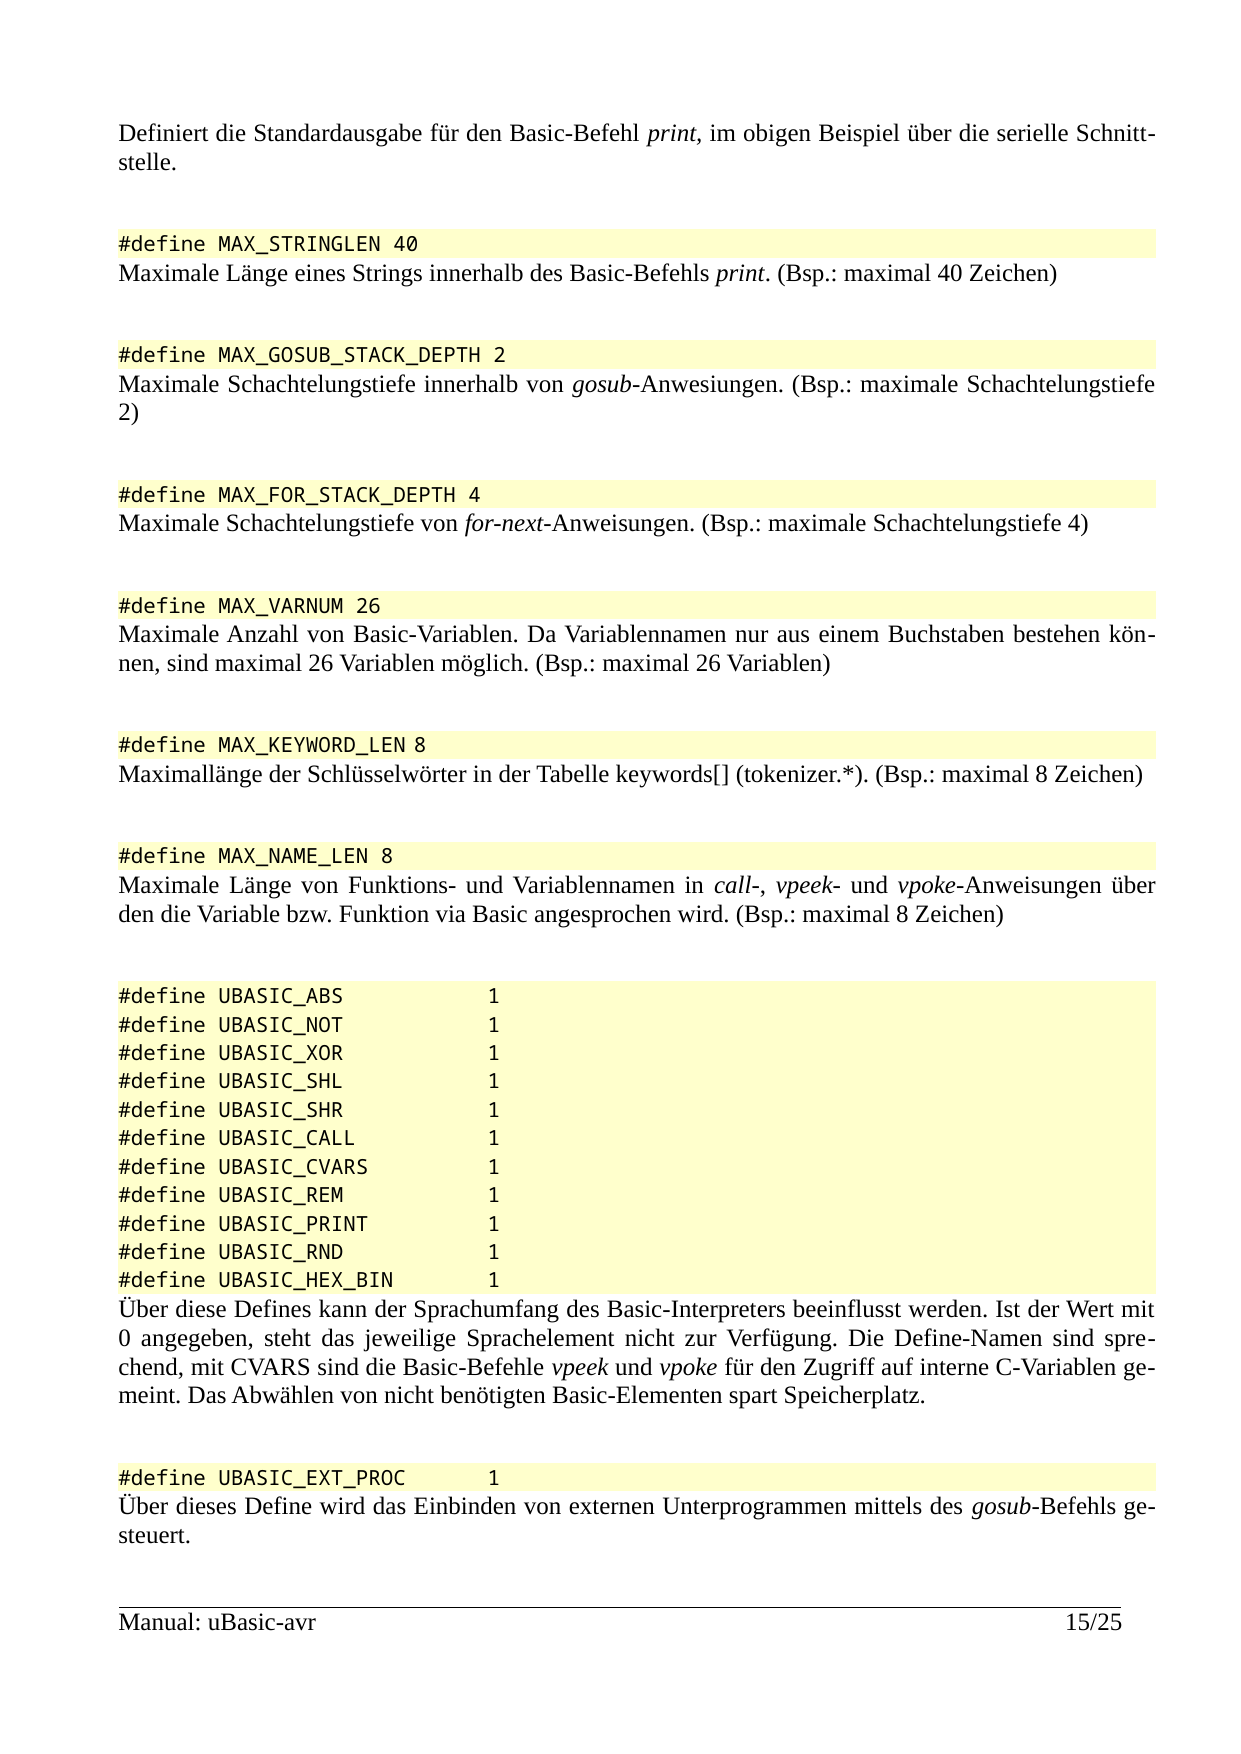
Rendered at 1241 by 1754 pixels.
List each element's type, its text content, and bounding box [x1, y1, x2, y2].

text Maximale Länge eines Strings innerhalb des Basic-Befehls print. (Bsp.: maximal 40 Zeichen) [118, 258, 1156, 287]
text #define MAX_STRINGLEN 40 [118, 229, 1156, 258]
text #define UBASIC_NOT 1 [118, 1010, 1156, 1038]
text #define UBASIC_CVARS 1 [118, 1152, 1156, 1180]
text #define UBASIC_RND 1 [118, 1237, 1156, 1266]
text #define MAX_FOR_STACK_DEPTH 4 [118, 480, 1156, 508]
text Maximale Schachtelungstiefe von for-next-Anweisungen. (Bsp.: maximale Schachtelungstiefe 4) [118, 508, 1156, 537]
text #define UBASIC_EXT_PROC 1 [118, 1463, 1156, 1491]
text #define MAX_GOSUB_STACK_DEPTH 2 [118, 340, 1156, 369]
text #define UBASIC_SHL 1 [118, 1067, 1156, 1095]
text Maximale Schachtelungstiefe innerhalb von gosub-Anwesiungen. (Bsp.: maximale Schachtelungstiefe 2) [118, 369, 1156, 426]
text #define UBASIC_XOR 1 [118, 1038, 1156, 1067]
text Maximale Anzahl von Basic-Variablen. Da Variablennamen nur aus einem Buchstaben bestehen kön­nen, sind maximal 26 Variablen möglich. (Bsp.: maximal 26 Variablen) [118, 619, 1156, 677]
text #define MAX_VARNUM 26 [118, 591, 1156, 619]
text Maximale Länge von Funktions- und Variablennamen in call-, vpeek- und vpoke-Anweisungen über den die Variable bzw. Funktion via Basic angesprochen wird. (Bsp.: maximal 8 Zeichen) [118, 870, 1156, 927]
text Maximallänge der Schlüsselwörter in der Tabelle keywords[] (tokenizer.*). (Bsp.: maximal 8 Zeichen) [118, 759, 1156, 788]
text #define UBASIC_ABS 1 [118, 981, 1156, 1010]
text Definiert die Standardausgabe für den Basic-Befehl print, im obigen Beispiel über die serielle Schnitt­stelle. [118, 118, 1156, 176]
text Über diese Defines kann der Sprachumfang des Basic-Interpreters beeinflusst werden. Ist der Wert mit 0 angegeben, steht das jeweilige Sprachelement nicht zur Verfügung. Die Define-Namen sind spre­chend, mit CVARS sind die Basic-Befehle vpeek und vpoke für den Zugriff auf interne C-Variablen ge­meint. Das Abwählen von nicht benötigten Basic-Elementen spart Speicherplatz. [118, 1294, 1156, 1409]
text Über dieses Define wird das Einbinden von externen Unterprogrammen mittels des gosub-Befehls ge­steuert. [118, 1491, 1156, 1549]
text #define UBASIC_CALL 1 [118, 1123, 1156, 1152]
text #define UBASIC_SHR 1 [118, 1095, 1156, 1123]
text #define MAX_NAME_LEN 8 [118, 842, 1156, 870]
text #define UBASIC_REM 1 [118, 1180, 1156, 1209]
text #define MAX_KEYWORD_LEN 8 [118, 731, 1156, 759]
text #define UBASIC_PRINT 1 [118, 1209, 1156, 1237]
text #define UBASIC_HEX_BIN 1 [118, 1266, 1156, 1294]
